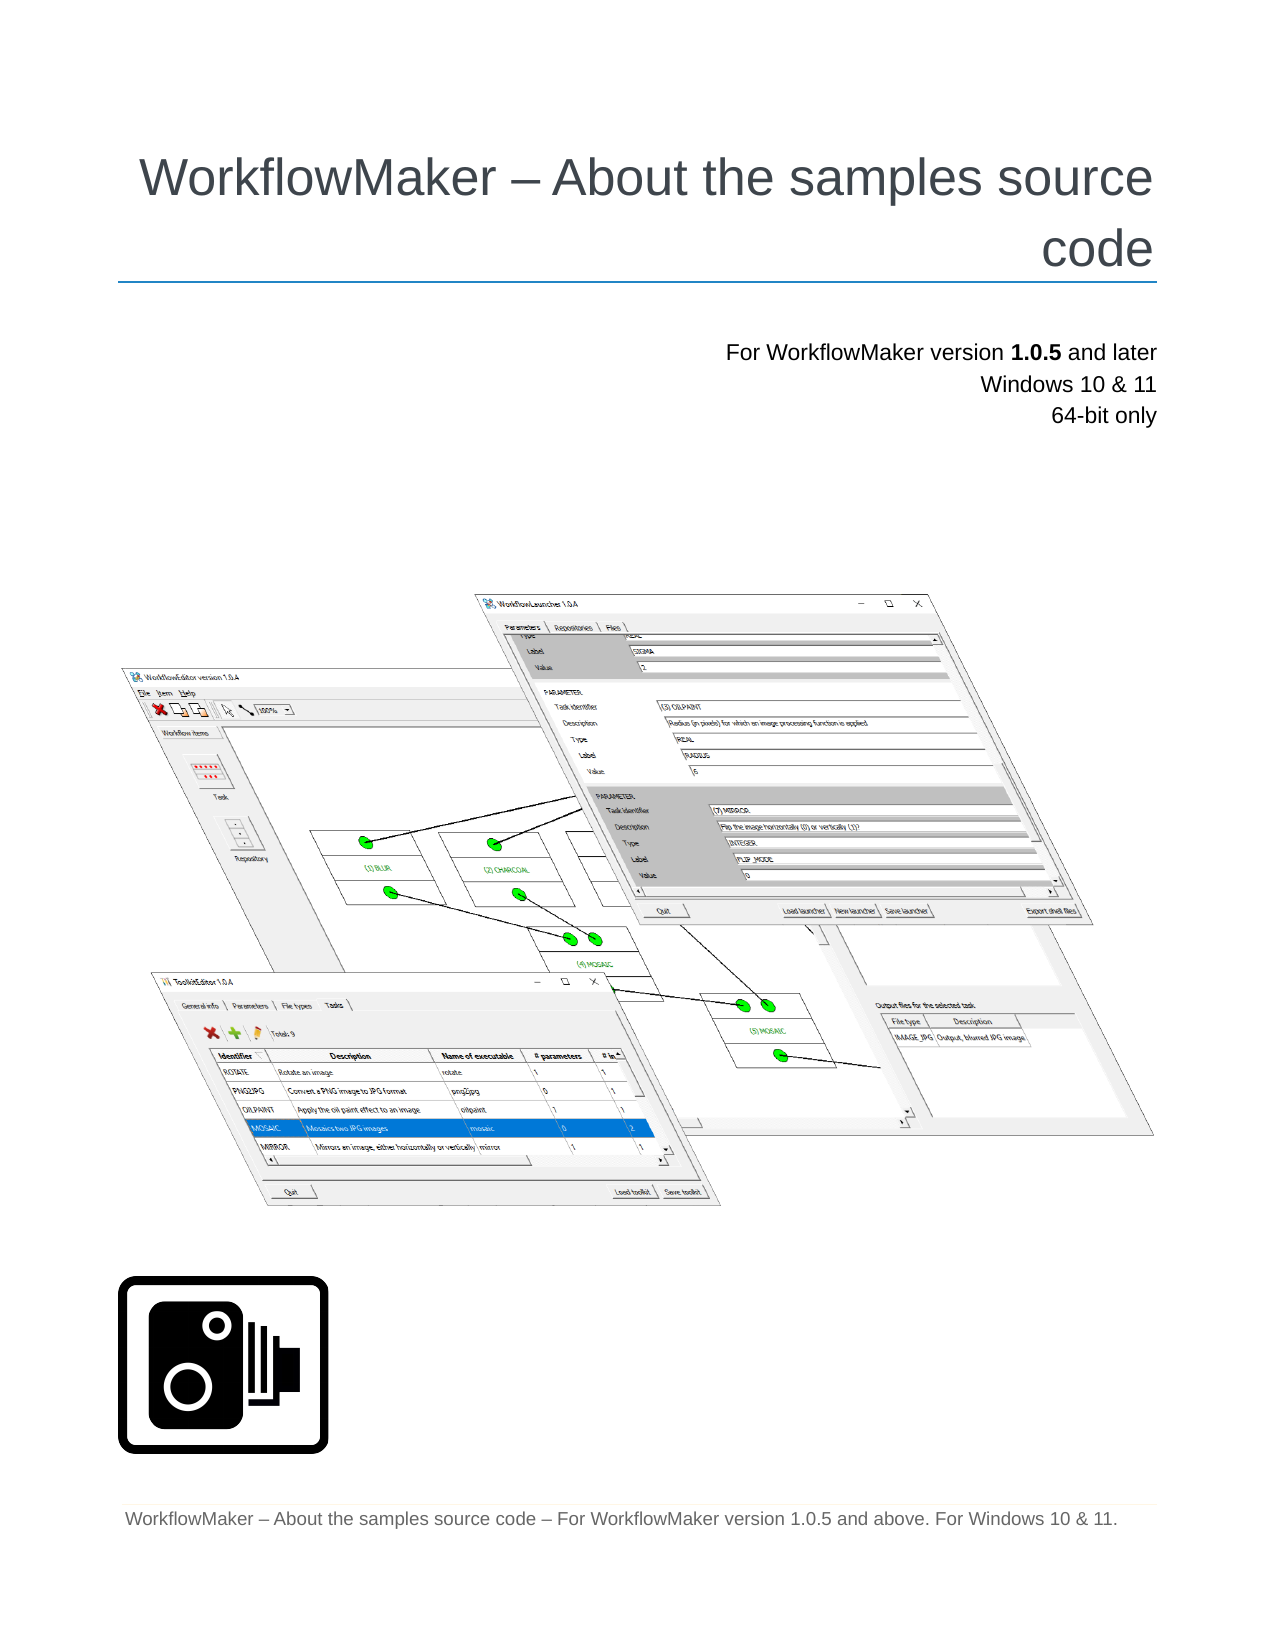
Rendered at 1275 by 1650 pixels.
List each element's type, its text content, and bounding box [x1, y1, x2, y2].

text For WorkflowMaker version 1.0.5 and later [118, 339, 1157, 365]
text 64-bit only [118, 402, 1157, 428]
picture [121, 594, 1154, 1206]
title WorkflowMaker – About the samples source code [118, 143, 1157, 281]
picture [118, 1276, 329, 1454]
text Windows 10 & 11 [118, 371, 1157, 397]
